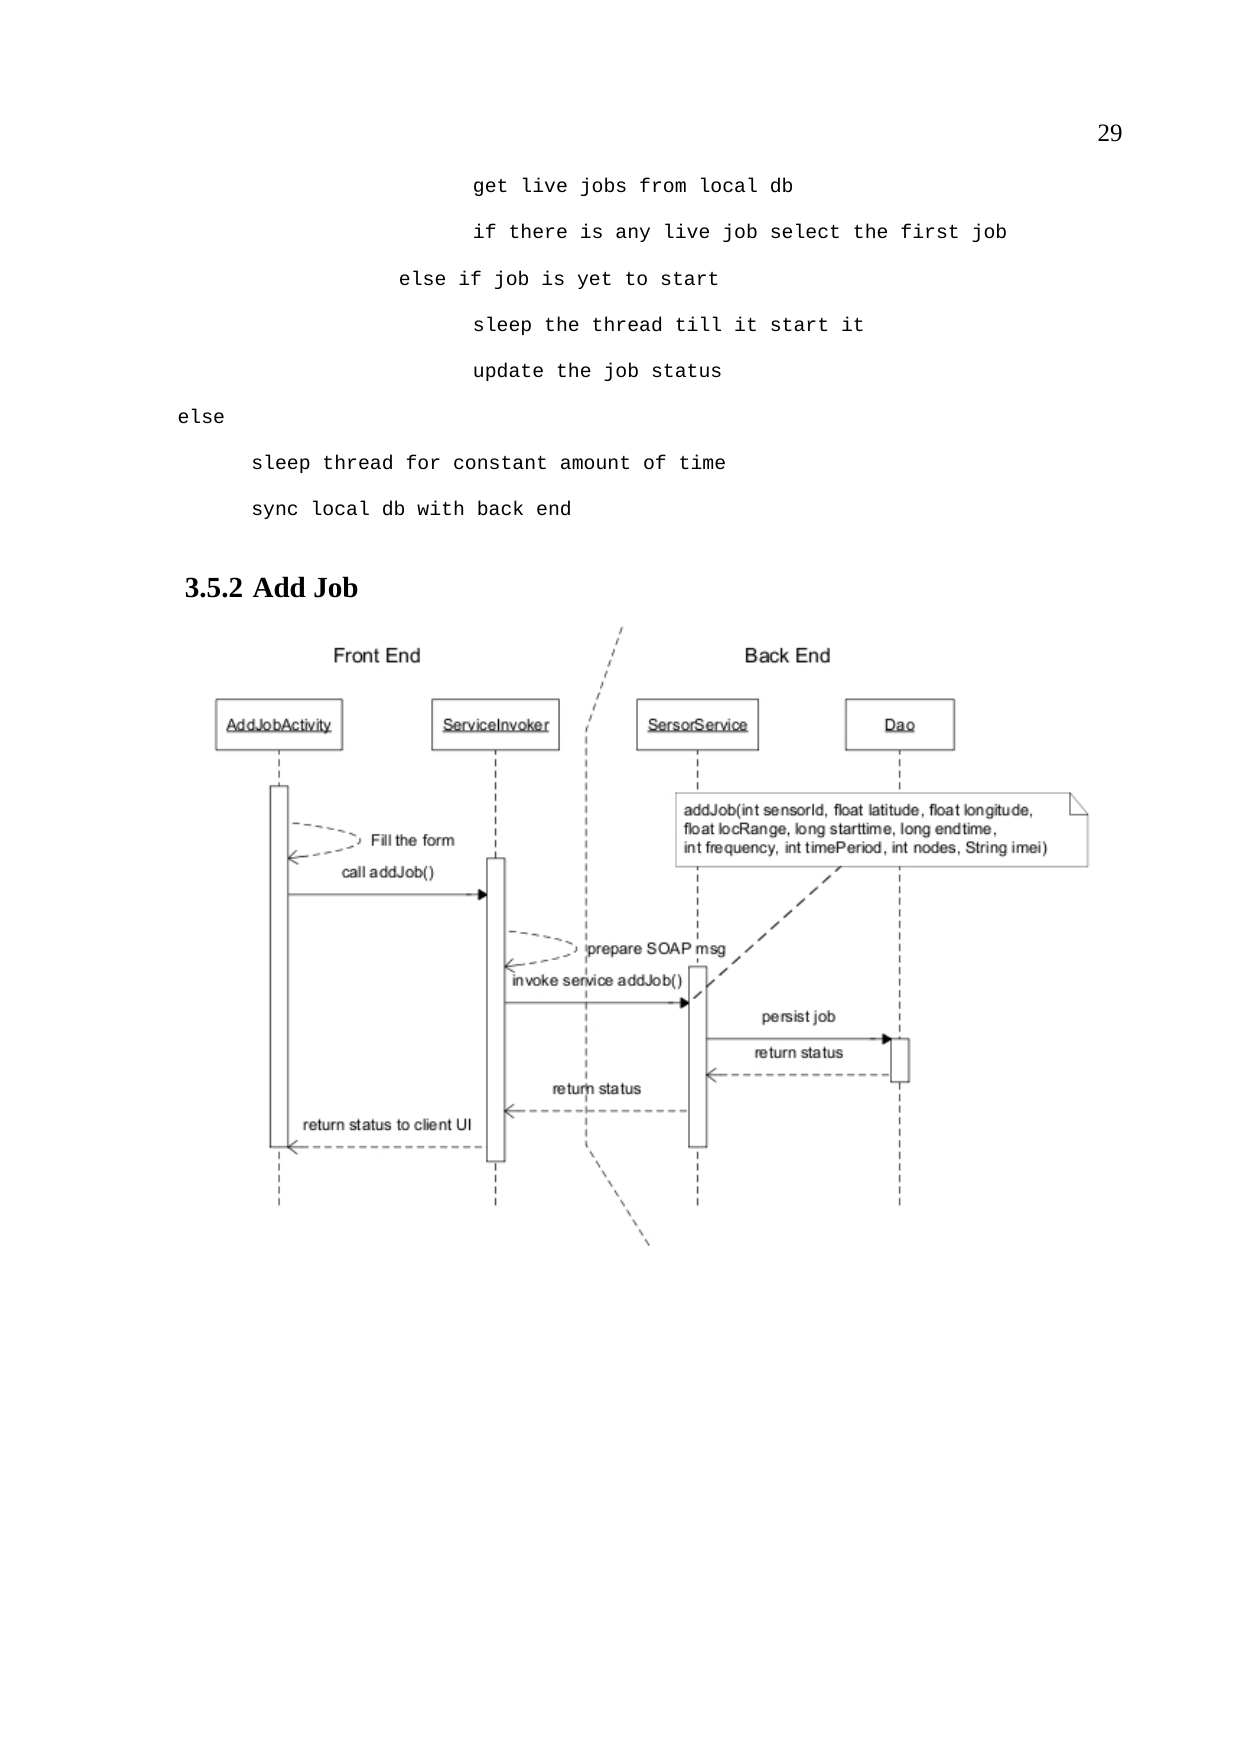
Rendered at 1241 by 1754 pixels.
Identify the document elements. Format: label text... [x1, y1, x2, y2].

text if there is any live job select the first job [177, 222, 1122, 245]
text sleep thread for constant amount of time [177, 453, 1122, 475]
text sync local db with back end [177, 499, 1122, 521]
text get live jobs from local db [177, 176, 1122, 199]
text else if job is yet to start [177, 268, 1122, 291]
subtitle Add Job [177, 570, 1122, 603]
text else [177, 407, 1122, 429]
picture [192, 615, 1107, 1266]
text update the job status [177, 361, 1122, 383]
text sleep the thread till it start it [177, 314, 1122, 337]
